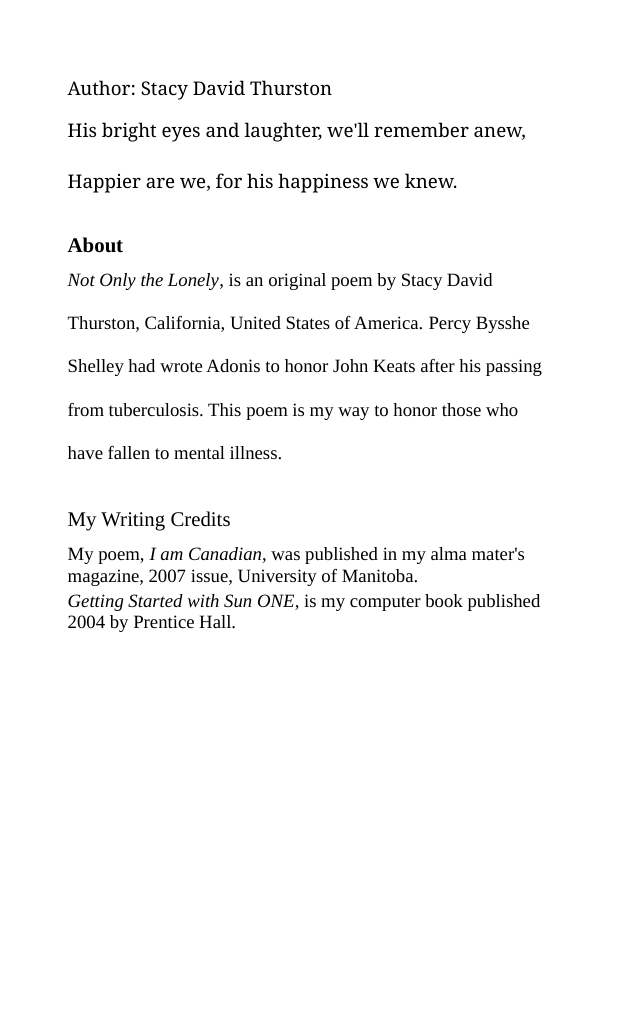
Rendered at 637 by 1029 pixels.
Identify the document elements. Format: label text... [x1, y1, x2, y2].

text Happier are we, for his happiness we knew. [67, 168, 553, 194]
text Getting Started with Sun ONE, is my computer book published 2004 by Prentice Hall. [67, 589, 553, 633]
text My poem, I am Canadian, was published in my alma mater's magazine, 2007 issue, University of Manitoba. [67, 543, 553, 586]
text Not Only the Lonely, is an original poem by Stacy David Thurston, California, United States of America. Percy Bysshe Shelley had wrote Adonis to honor John Keats after his passing from tuberculosis. This poem is my way to honor those who have fallen to mental illness. [67, 269, 553, 463]
subtitle About [67, 233, 553, 257]
subtitle My Writing Credits [67, 507, 553, 531]
text His bright eyes and laughter, we'll remember anew, [67, 117, 553, 143]
